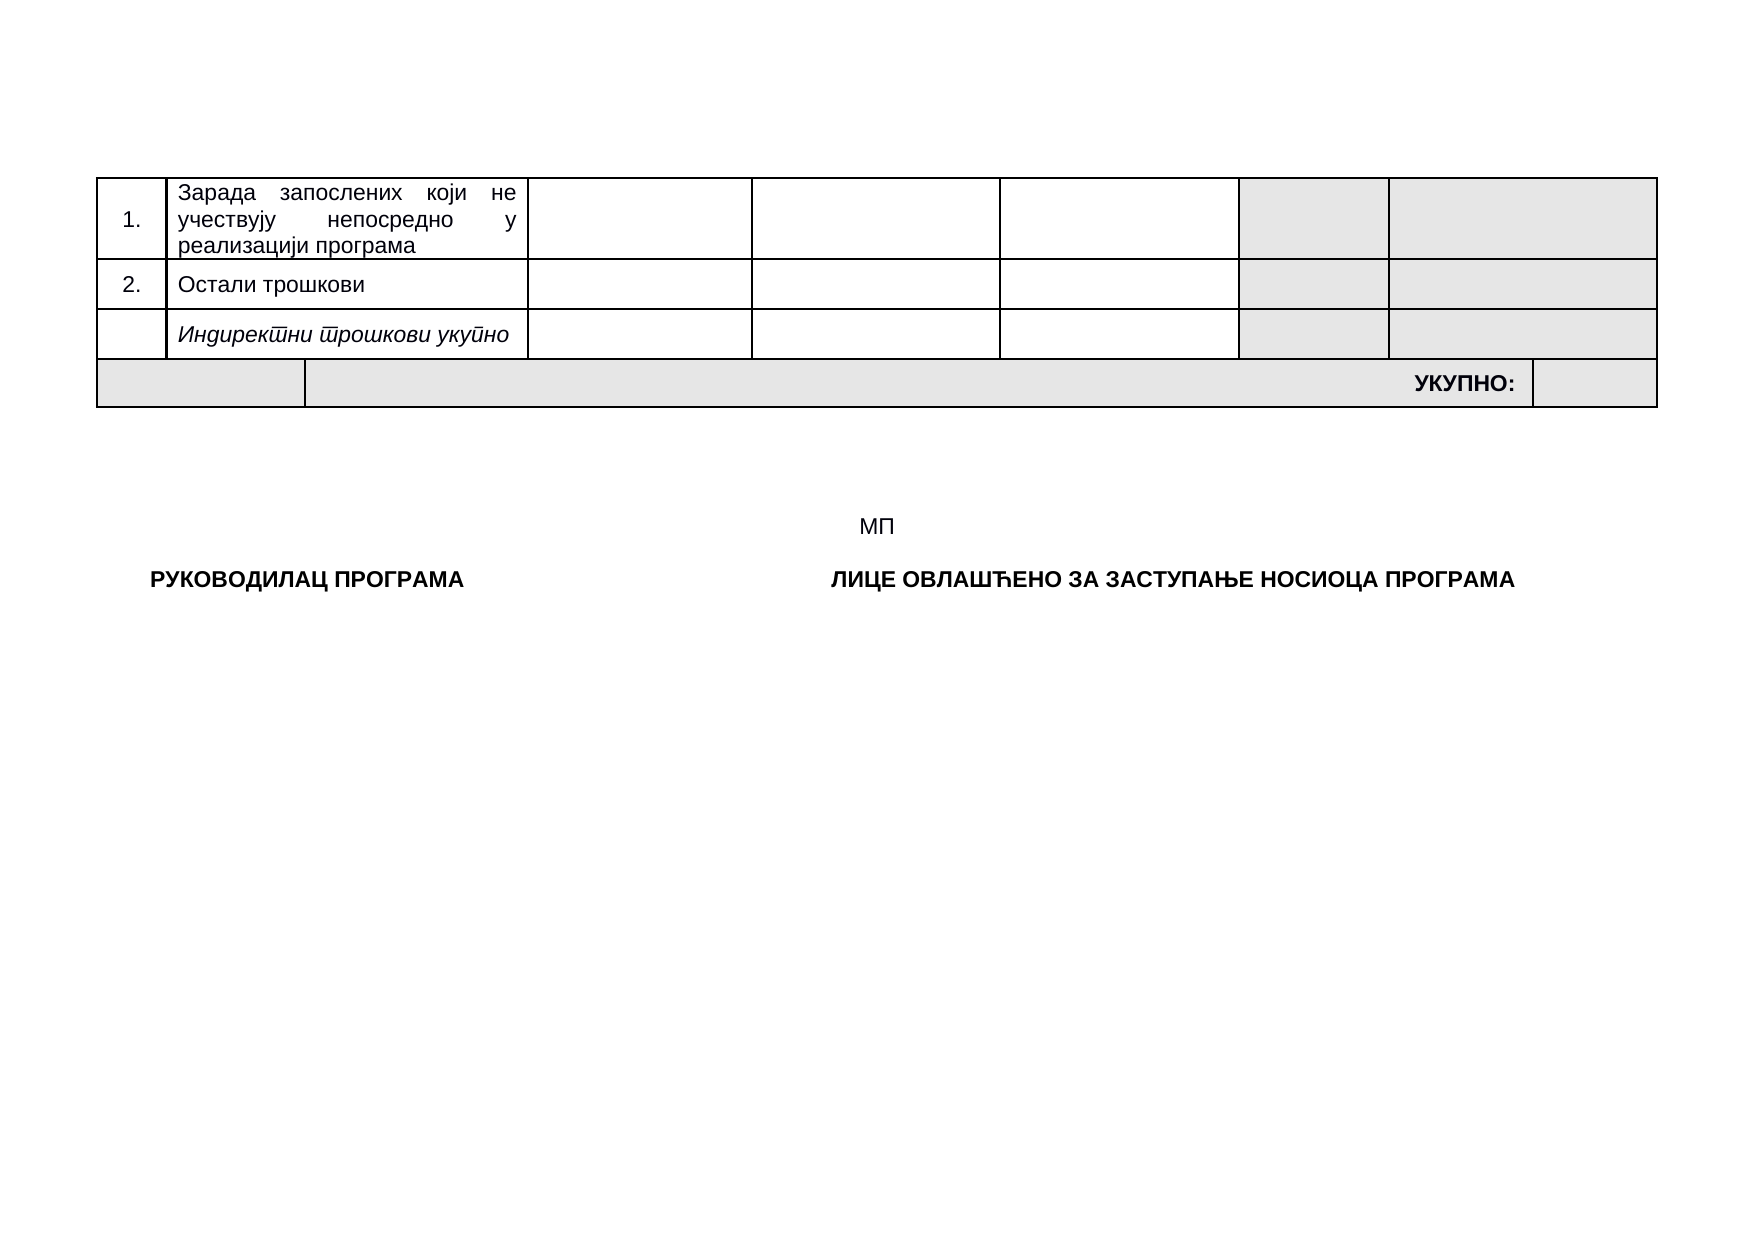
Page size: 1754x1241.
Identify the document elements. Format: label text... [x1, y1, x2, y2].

table_cell Остали трошкови [168, 260, 527, 308]
table_cell [529, 179, 751, 258]
table_cell [98, 360, 304, 406]
table_cell [753, 179, 999, 258]
table_cell [98, 310, 165, 358]
table_cell [753, 260, 999, 308]
table_cell [1240, 179, 1388, 258]
table_cell [529, 310, 751, 358]
text МП [150, 513, 1604, 539]
table_cell [1390, 260, 1656, 308]
table_cell 2. [98, 260, 165, 308]
table_cell 1. [98, 179, 165, 258]
table_cell [1001, 260, 1238, 308]
table_cell УКУПНО: [306, 360, 1532, 406]
table_cell [1534, 360, 1656, 406]
table_cell [1001, 179, 1238, 258]
table_cell [529, 260, 751, 308]
table_cell [753, 310, 999, 358]
subtitle РУКОВОДИЛАЦ ПРОГРАМА ЛИЦЕ ОВЛАШЋЕНО ЗА ЗАСТУПАЊЕ НОСИОЦА ПРОГРАМА [150, 566, 1604, 592]
table_cell [1390, 310, 1656, 358]
table_cell Зарада запослених који не учествују непосредно у реализацији програма [168, 179, 527, 258]
table_cell Индиректни трошкови укупно [168, 310, 527, 358]
table_cell [1240, 260, 1388, 308]
table_cell [1001, 310, 1238, 358]
table_cell [1390, 179, 1656, 258]
table_cell [1240, 310, 1388, 358]
